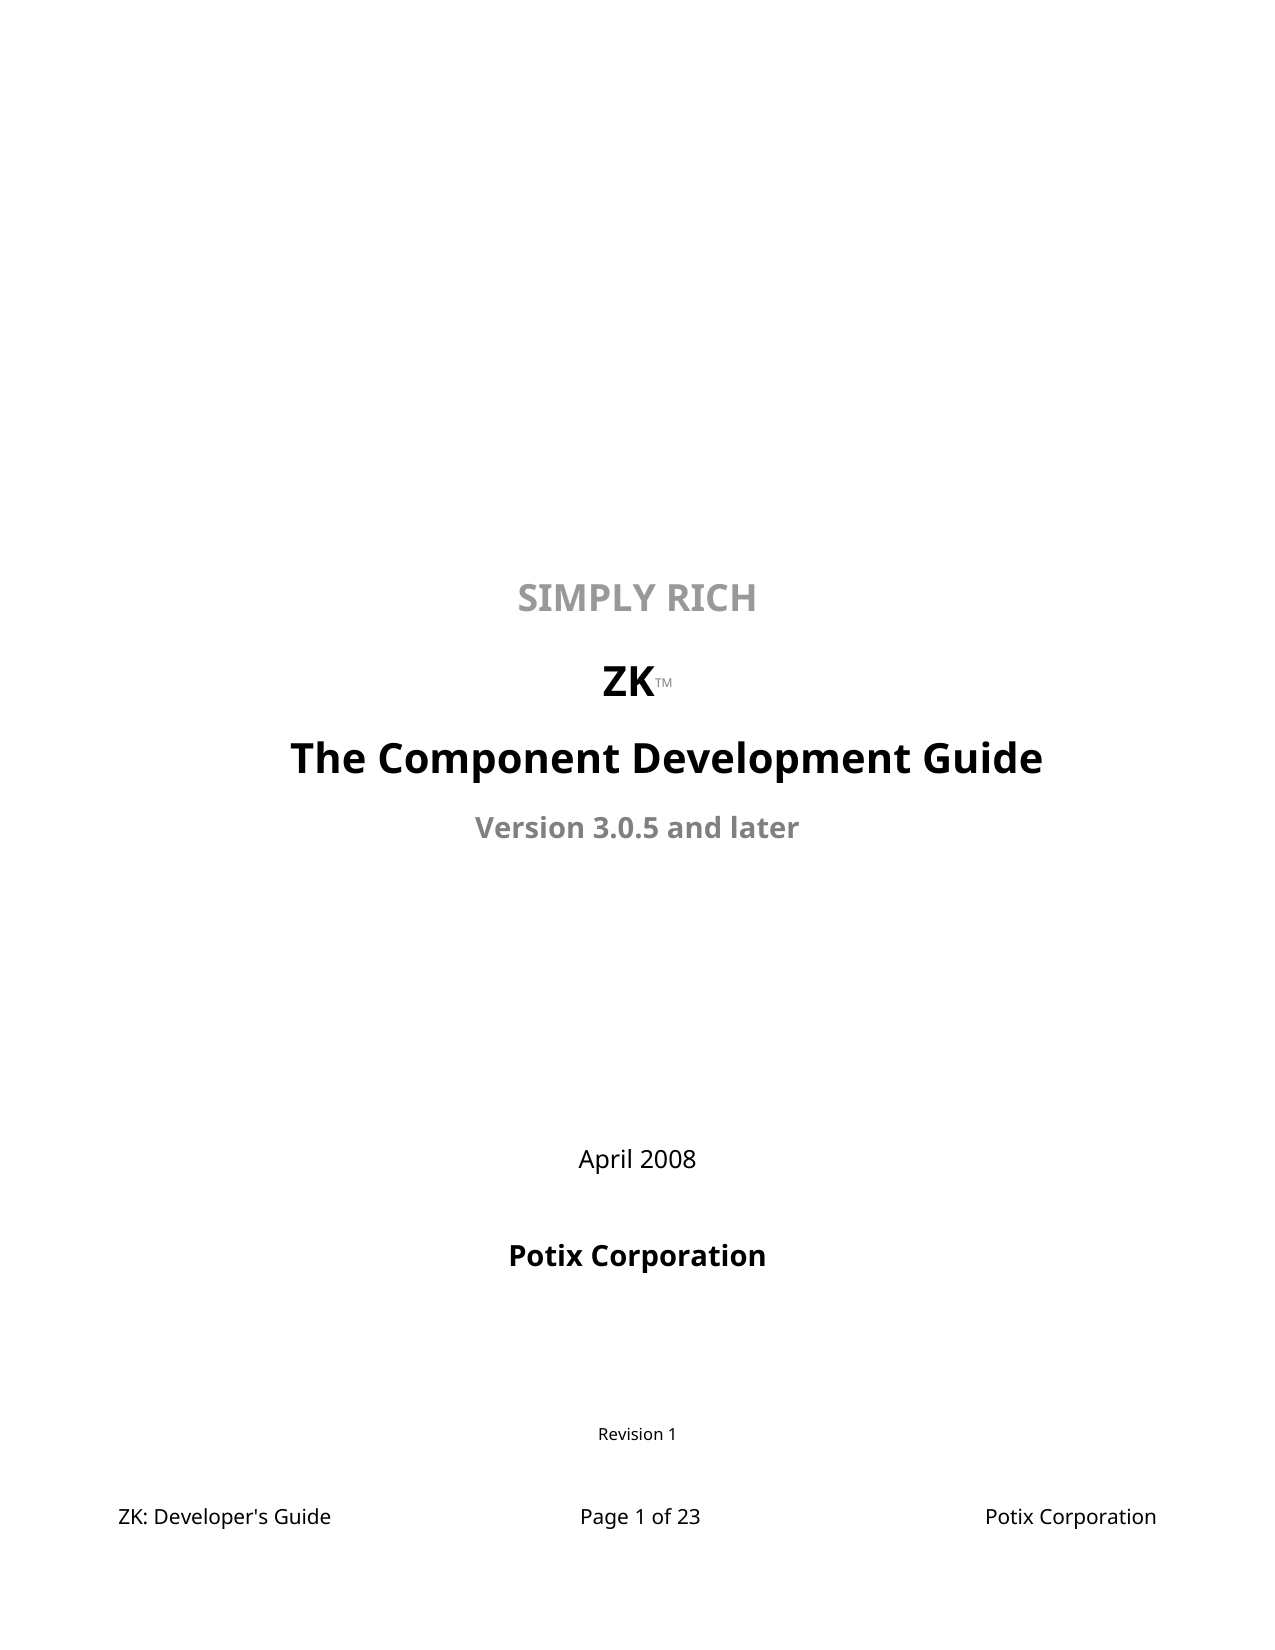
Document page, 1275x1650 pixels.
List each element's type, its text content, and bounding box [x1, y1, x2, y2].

text Potix Corporation [118, 1235, 1157, 1275]
text April 2008 [118, 1142, 1157, 1176]
subtitle Version 3.0.5 and later [118, 807, 1157, 847]
text Revision 1 [118, 1422, 1157, 1445]
title The Component Development Guide [177, 729, 1157, 786]
text SIMPLY RICH [118, 571, 1157, 622]
text ZKTM [118, 652, 1157, 708]
